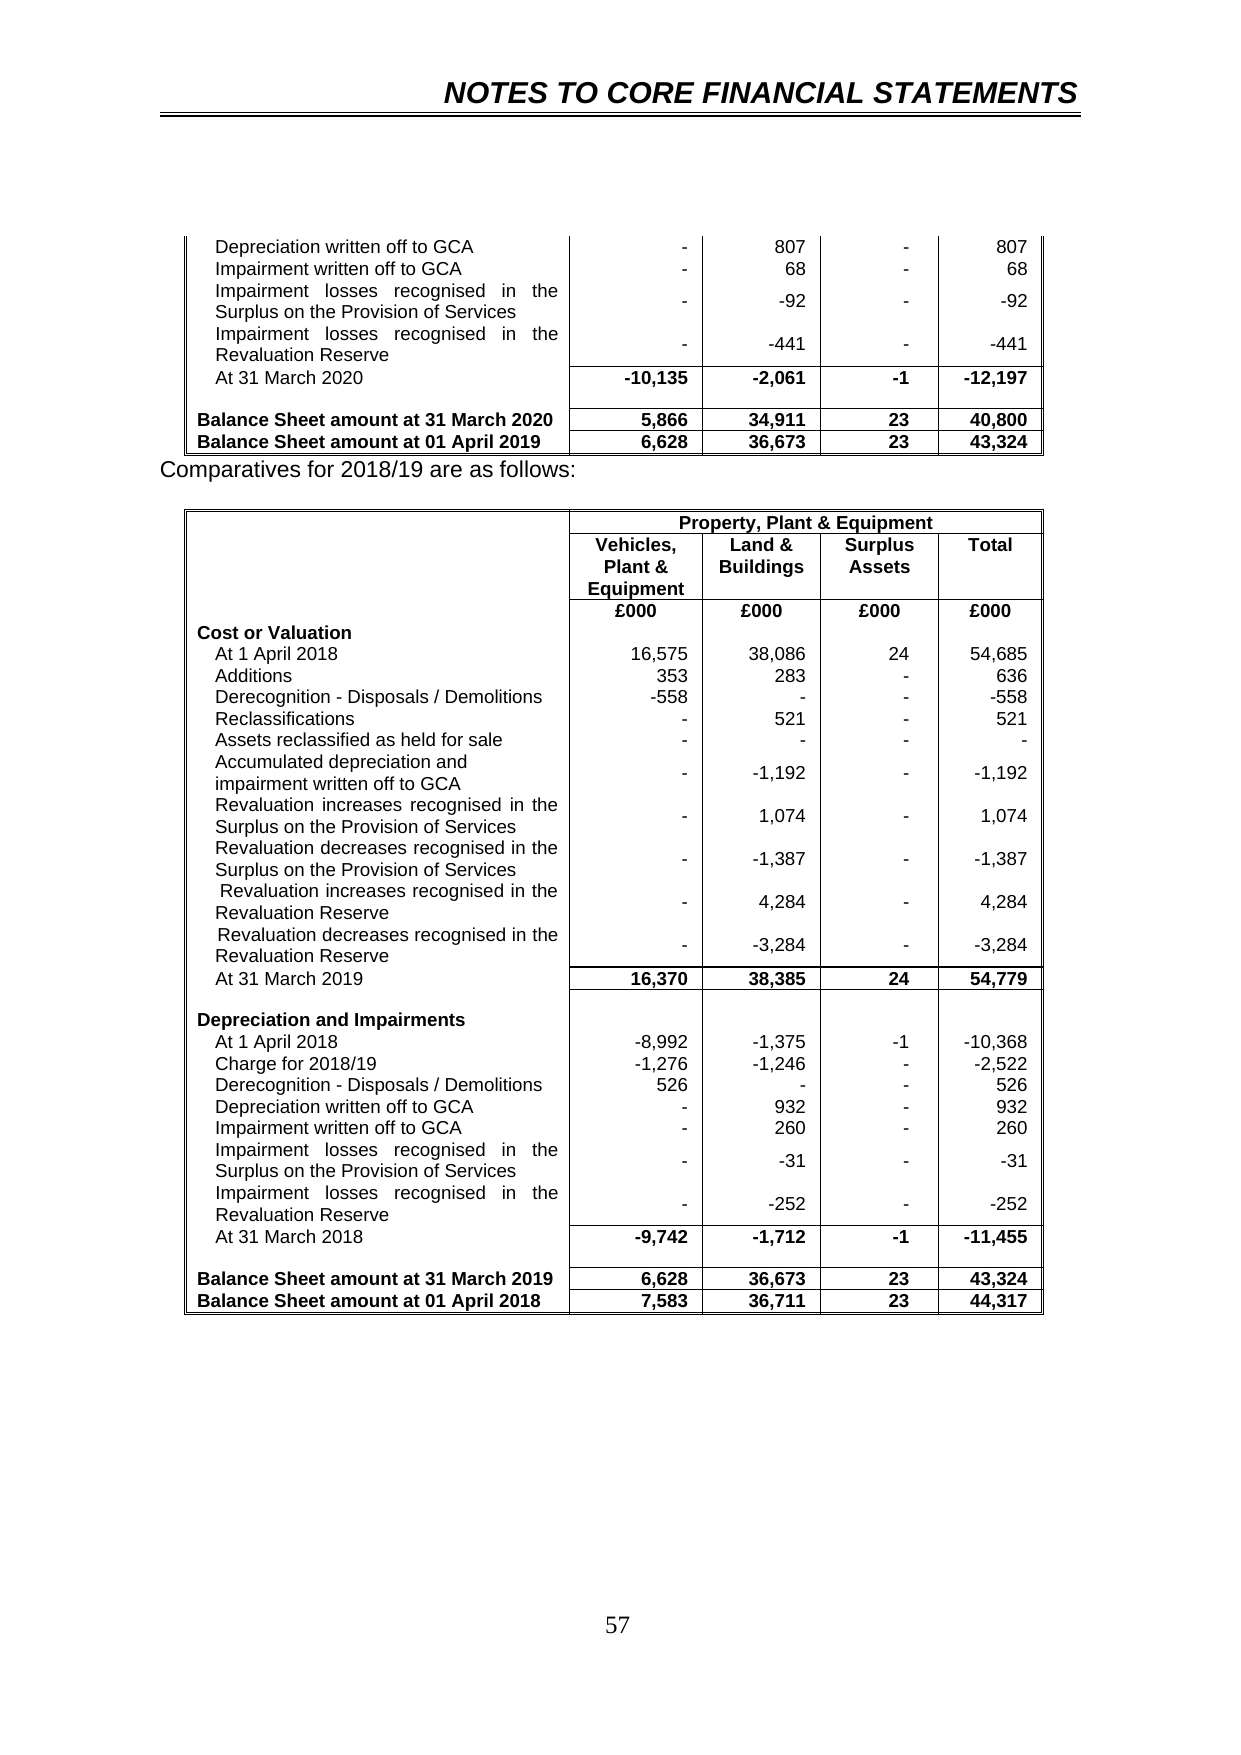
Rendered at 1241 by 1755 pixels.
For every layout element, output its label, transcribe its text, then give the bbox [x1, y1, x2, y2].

table_cell Reclassifications [187, 708, 569, 729]
table_cell [939, 621, 1041, 643]
table_cell - [821, 1182, 938, 1225]
table_header Property, Plant & Equipment [570, 512, 1041, 533]
table_cell - [821, 751, 938, 794]
table_cell - [570, 1117, 702, 1139]
table_cell Impairment written off to GCA [187, 258, 569, 279]
table_cell -3,284 [703, 923, 820, 966]
table_cell 40,800 [939, 409, 1041, 430]
table_cell 16,575 [570, 643, 702, 664]
table_cell -1,712 [703, 1226, 820, 1247]
table_cell -1,192 [703, 751, 820, 794]
table_cell 16,370 [570, 968, 702, 989]
table_cell At 31 March 2019 [187, 966, 569, 989]
table_cell At 1 April 2018 [187, 1031, 569, 1052]
table_cell 6,628 [570, 1268, 702, 1289]
table_cell 1,074 [939, 794, 1041, 837]
table_cell Impairment losses recognised in the Revaluation Reserve [187, 323, 569, 366]
table_cell -9,742 [570, 1226, 702, 1247]
table_cell - [703, 1074, 820, 1096]
table_cell Revaluation increases recognised in the Surplus on the Provision of Services [187, 794, 569, 837]
table_cell - [570, 923, 702, 966]
table_cell -92 [939, 279, 1041, 322]
table_cell -1,387 [939, 837, 1041, 880]
table_cell [570, 621, 702, 643]
table_cell -31 [703, 1139, 820, 1182]
table_cell 283 [703, 665, 820, 686]
table_cell - [821, 279, 938, 322]
table_cell - [821, 1096, 938, 1117]
table_cell Depreciation and Impairments [187, 1009, 569, 1031]
table_cell At 31 March 2020 [187, 366, 569, 388]
table_cell - [570, 1096, 702, 1117]
table_cell 36,711 [703, 1290, 820, 1312]
table_cell Derecognition - Disposals / Demolitions [187, 1074, 569, 1096]
table_cell -1,375 [703, 1031, 820, 1052]
table_cell 36,673 [703, 431, 820, 453]
table_cell 526 [570, 1074, 702, 1096]
table_cell 38,385 [703, 968, 820, 989]
table_cell - [703, 729, 820, 751]
table_cell - [821, 794, 938, 837]
table_cell 36,673 [703, 1268, 820, 1289]
table_cell - [570, 236, 702, 258]
table_cell Balance Sheet amount at 01 April 2019 [187, 430, 569, 453]
table_cell 4,284 [703, 880, 820, 923]
table_cell -1,246 [703, 1053, 820, 1074]
table_cell 5,866 [570, 409, 702, 430]
table_cell - [821, 1074, 938, 1096]
table_cell -8,992 [570, 1031, 702, 1052]
table_cell Assets reclassified as held for sale [187, 729, 569, 751]
table_cell -1 [821, 1031, 938, 1052]
table_cell 34,911 [703, 409, 820, 430]
table_cell 24 [821, 968, 938, 989]
table_cell £000 [821, 600, 938, 621]
table_cell Impairment losses recognised in the Revaluation Reserve [187, 1182, 569, 1225]
table_cell -11,455 [939, 1226, 1041, 1247]
table_cell 68 [939, 258, 1041, 279]
table_cell - [821, 1053, 938, 1074]
table_cell [187, 599, 569, 621]
table_cell -2,522 [939, 1053, 1041, 1074]
table_cell Vehicles, Plant & Equipment [570, 534, 702, 599]
table_cell - [570, 880, 702, 923]
table_cell - [821, 1117, 938, 1139]
table_cell 526 [939, 1074, 1041, 1096]
table_cell 4,284 [939, 880, 1041, 923]
table_cell 54,779 [939, 968, 1041, 989]
table_cell [187, 388, 569, 407]
table_cell [821, 388, 938, 407]
table_cell Impairment losses recognised in the Surplus on the Provision of Services [187, 1139, 569, 1182]
table_cell Revaluation decreases recognised in the Surplus on the Provision of Services [187, 837, 569, 880]
table_cell [187, 533, 569, 599]
table_cell - [570, 258, 702, 279]
table_cell -1,276 [570, 1053, 702, 1074]
table_cell Surplus Assets [821, 534, 938, 599]
table_cell 521 [703, 708, 820, 729]
text Comparatives for 2018/19 are as follows: [159, 456, 1081, 482]
table_cell -3,284 [939, 923, 1041, 966]
table_cell Accumulated depreciation and impairment written off to GCA [187, 751, 569, 794]
table_cell - [939, 729, 1041, 751]
table_cell - [821, 923, 938, 966]
table_cell Derecognition - Disposals / Demolitions [187, 686, 569, 708]
table_cell 24 [821, 643, 938, 664]
table_cell - [821, 258, 938, 279]
table_cell Revaluation increases recognised in the Revaluation Reserve [187, 880, 569, 923]
table_cell -92 [703, 279, 820, 322]
table_cell Balance Sheet amount at 01 April 2018 [187, 1289, 569, 1312]
table_cell -10,135 [570, 367, 702, 388]
table_cell [570, 1009, 702, 1031]
table_cell 1,074 [703, 794, 820, 837]
table_cell - [570, 279, 702, 322]
table_cell [187, 1248, 569, 1267]
table_cell 6,628 [570, 431, 702, 453]
table_cell Land & Buildings [703, 534, 820, 599]
table_cell 260 [703, 1117, 820, 1139]
table_cell Impairment written off to GCA [187, 1117, 569, 1139]
table_cell -441 [703, 323, 820, 366]
table_cell [703, 388, 820, 407]
table_cell At 1 April 2018 [187, 643, 569, 664]
table_cell 23 [821, 1290, 938, 1312]
table_cell - [821, 1139, 938, 1182]
table_cell [939, 1009, 1041, 1031]
table_cell - [570, 1182, 702, 1225]
table_cell 932 [939, 1096, 1041, 1117]
table_cell - [570, 751, 702, 794]
table_cell Cost or Valuation [187, 621, 569, 643]
table_cell [821, 990, 938, 1009]
table_cell £000 [570, 600, 702, 621]
table_cell Depreciation written off to GCA [187, 1096, 569, 1117]
table_cell -1 [821, 367, 938, 388]
table_cell [570, 1248, 702, 1267]
table_cell Revaluation decreases recognised in the Revaluation Reserve [187, 923, 569, 966]
table_cell -252 [703, 1182, 820, 1225]
table_cell [703, 1248, 820, 1267]
table_cell [570, 990, 702, 1009]
table_cell -2,061 [703, 367, 820, 388]
table_cell 43,324 [939, 431, 1041, 453]
table_cell 23 [821, 431, 938, 453]
table_cell 353 [570, 665, 702, 686]
table_cell 38,086 [703, 643, 820, 664]
table_cell - [821, 708, 938, 729]
table_cell 68 [703, 258, 820, 279]
table_cell [821, 1009, 938, 1031]
table_cell -441 [939, 323, 1041, 366]
table_cell - [821, 323, 938, 366]
table_cell -1,387 [703, 837, 820, 880]
table_cell [570, 388, 702, 407]
table_cell 23 [821, 1268, 938, 1289]
table_cell -10,368 [939, 1031, 1041, 1052]
table_cell [821, 1248, 938, 1267]
table_cell -1 [821, 1226, 938, 1247]
table_cell - [821, 837, 938, 880]
table_cell -558 [939, 686, 1041, 708]
table_cell Balance Sheet amount at 31 March 2020 [187, 408, 569, 430]
table_cell 932 [703, 1096, 820, 1117]
table_cell Depreciation written off to GCA [187, 236, 569, 258]
table_cell - [821, 665, 938, 686]
table_cell 807 [703, 236, 820, 258]
table_cell 23 [821, 409, 938, 430]
table_cell - [570, 729, 702, 751]
table_cell [187, 989, 569, 1009]
table_cell 43,324 [939, 1268, 1041, 1289]
table_cell 44,317 [939, 1290, 1041, 1312]
table_cell -252 [939, 1182, 1041, 1225]
table_cell - [821, 880, 938, 923]
table_cell Total [939, 534, 1041, 599]
table_cell [939, 388, 1041, 407]
table_cell [703, 621, 820, 643]
table_cell 7,583 [570, 1290, 702, 1312]
table_cell - [570, 794, 702, 837]
table_header [187, 512, 569, 533]
table_cell 260 [939, 1117, 1041, 1139]
table_cell -12,197 [939, 367, 1041, 388]
table_cell [703, 990, 820, 1009]
table_cell -558 [570, 686, 702, 708]
table_cell - [570, 1139, 702, 1182]
table_cell At 31 March 2018 [187, 1225, 569, 1247]
table_cell [703, 1009, 820, 1031]
table_cell 636 [939, 665, 1041, 686]
table_cell - [570, 837, 702, 880]
table_cell - [821, 236, 938, 258]
table_cell £000 [939, 600, 1041, 621]
table_cell [821, 621, 938, 643]
table_cell Charge for 2018/19 [187, 1053, 569, 1074]
table_cell £000 [703, 600, 820, 621]
table_cell - [703, 686, 820, 708]
table_cell Balance Sheet amount at 31 March 2019 [187, 1267, 569, 1289]
table_cell - [570, 323, 702, 366]
table_cell 807 [939, 236, 1041, 258]
table_cell - [821, 686, 938, 708]
table_cell Impairment losses recognised in the Surplus on the Provision of Services [187, 279, 569, 322]
table_cell - [570, 708, 702, 729]
table_cell 521 [939, 708, 1041, 729]
table_cell -1,192 [939, 751, 1041, 794]
table_cell [939, 990, 1041, 1009]
table_cell 54,685 [939, 643, 1041, 664]
table_cell [939, 1248, 1041, 1267]
table_cell -31 [939, 1139, 1041, 1182]
table_cell Additions [187, 665, 569, 686]
table_cell - [821, 729, 938, 751]
